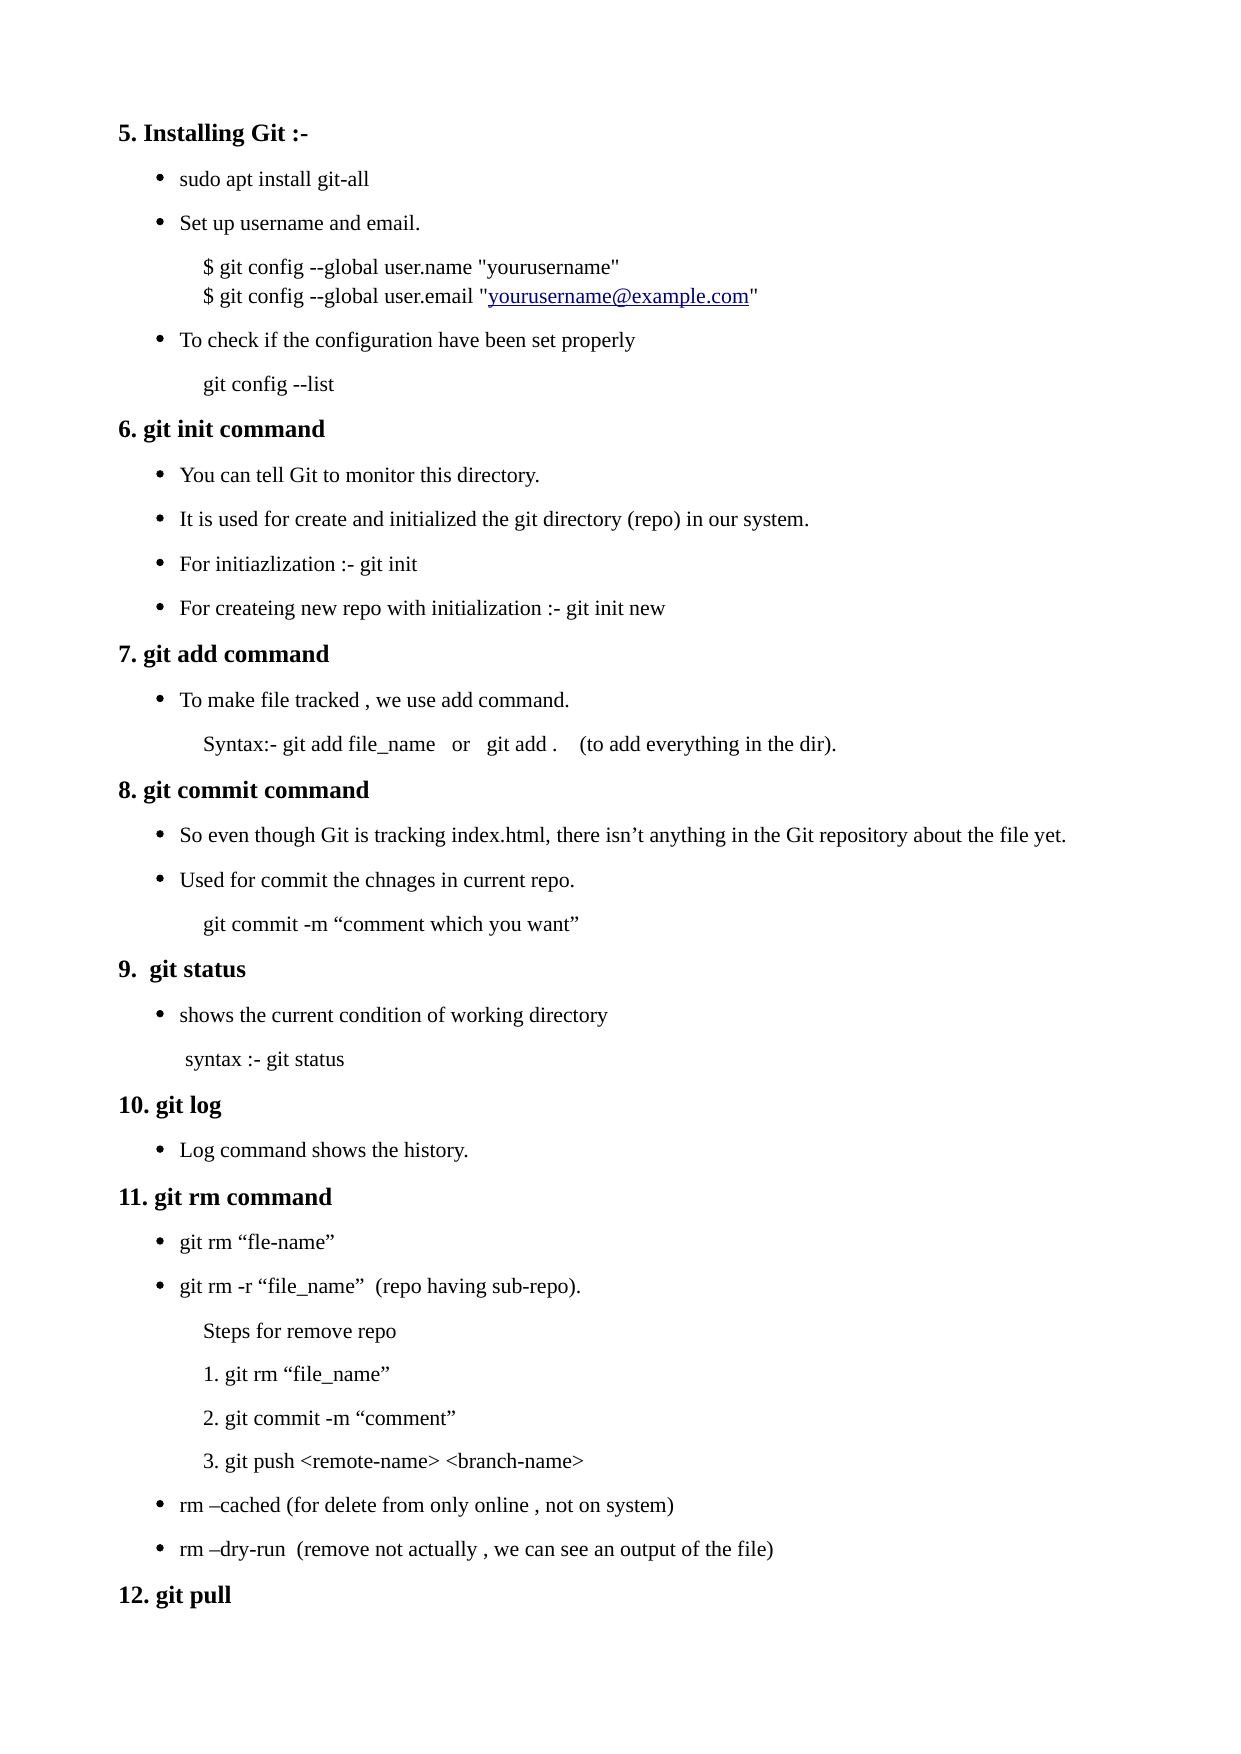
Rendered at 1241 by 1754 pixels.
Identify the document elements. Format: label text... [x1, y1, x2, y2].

text 12. git pull [118, 1581, 1122, 1609]
list 2. git commit -m “comment” [179, 1405, 1122, 1430]
list syntax :- git status [156, 1046, 1122, 1071]
list To check if the configuration have been set properly [156, 327, 1122, 353]
list 3. git push <remote-name> <branch-name> [179, 1448, 1122, 1474]
list For initiazlization :- git init [156, 551, 1122, 577]
list rm –dry-run (remove not actually , we can see an output of the file) [156, 1536, 1122, 1562]
list Set up username and email. [156, 210, 1122, 236]
text 9. git status [118, 954, 1122, 983]
text 7. git add command [118, 639, 1122, 668]
list $ git config --global user.name "yourusername" $ git config --global user.email "yourusername@example.com" [179, 254, 1122, 308]
list Log command shows the history. [156, 1137, 1122, 1163]
list git config --list [179, 371, 1122, 396]
list For createing new repo with initialization :- git init new [156, 595, 1122, 621]
list So even though Git is tracking index.html, there isn’t anything in the Git repository about the file yet. [156, 822, 1122, 848]
list sudo apt install git-all [156, 166, 1122, 192]
text 5. Installing Git :- [118, 118, 1122, 147]
list shows the current condition of working directory [156, 1002, 1122, 1028]
text 6. git init command [118, 414, 1122, 443]
text 8. git commit command [118, 775, 1122, 803]
text 10. git log [118, 1090, 1122, 1118]
text 11. git rm command [118, 1182, 1122, 1210]
list Used for commit the chnages in current repo. [156, 867, 1122, 892]
list git commit -m “comment which you want” [179, 911, 1122, 936]
list git rm “fle-name” [156, 1229, 1122, 1255]
list You can tell Git to monitor this directory. [156, 462, 1122, 488]
list git rm -r “file_name” (repo having sub-repo). [156, 1273, 1122, 1299]
list Syntax:- git add file_name or git add . (to add everything in the dir). [179, 731, 1122, 756]
list 1. git rm “file_name” [179, 1361, 1122, 1387]
list rm –cached (for delete from only online , not on system) [156, 1492, 1122, 1518]
list Steps for remove repo [179, 1318, 1122, 1343]
list It is used for create and initialized the git directory (repo) in our system. [156, 506, 1122, 532]
list To make file tracked , we use add command. [156, 687, 1122, 713]
